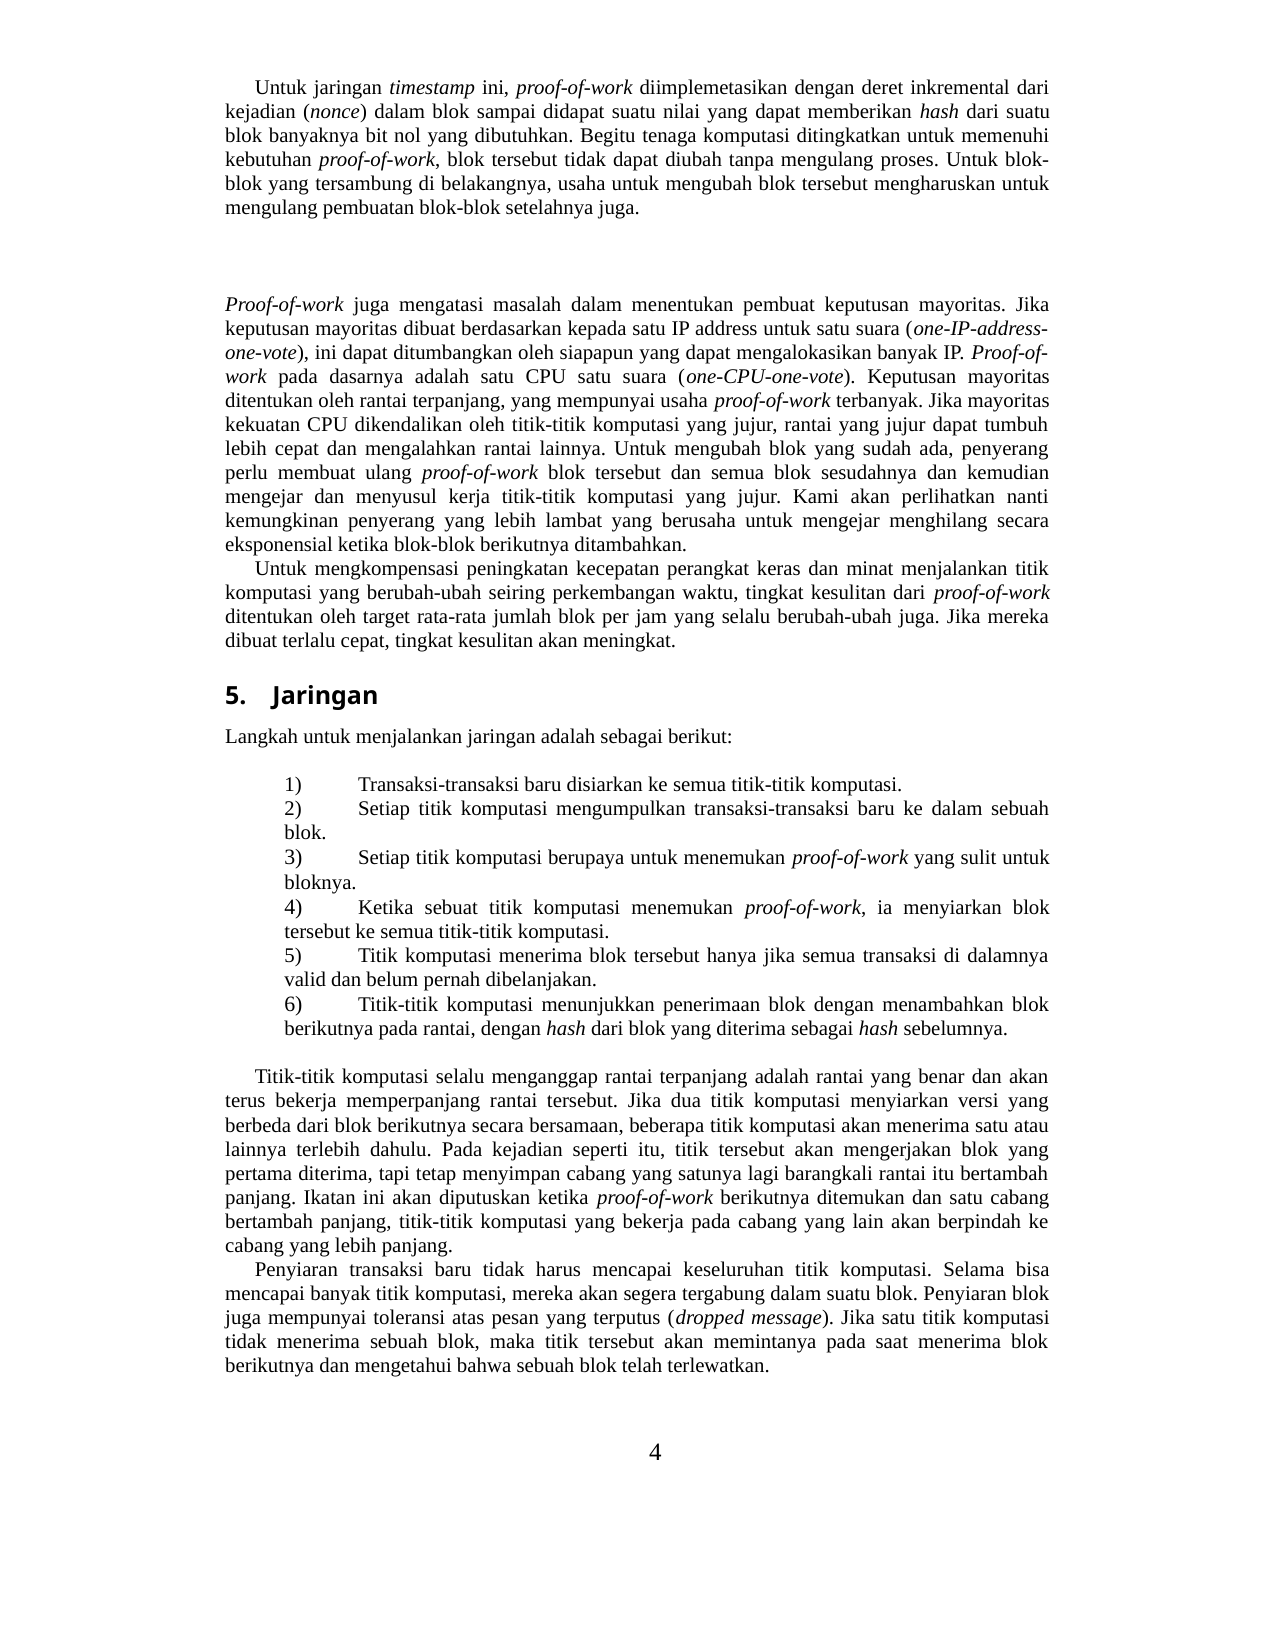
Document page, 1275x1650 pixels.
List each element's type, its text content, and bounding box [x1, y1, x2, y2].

text Titik-titik komputasi selalu menganggap rantai terpanjang adalah rantai yang benar dan akan terus bekerja memperpanjang rantai tersebut. Jika dua titik komputasi menyiarkan versi yang berbeda dari blok berikutnya secara bersamaan, beberapa titik komputasi akan menerima satu atau lainnya terlebih dahulu. Pada kejadian seperti itu, titik tersebut akan mengerjakan blok yang pertama diterima, tapi tetap menyimpan cabang yang satunya lagi barangkali rantai itu bertambah panjang. Ikatan ini akan diputuskan ketika proof-of-work berikutnya ditemukan dan satu cabang bertambah panjang, titik-titik komputasi yang bekerja pada cabang yang lain akan berpindah ke cabang yang lebih panjang. [225, 1064, 1050, 1257]
list Setiap titik komputasi berupaya untuk menemukan proof-of-work yang sulit untuk bloknya. [284, 844, 1050, 894]
subtitle 5. Jaringan [225, 677, 1050, 712]
text Proof-of-work juga mengatasi masalah dalam menentukan pembuat keputusan mayoritas. Jika keputusan mayoritas dibuat berdasarkan kepada satu IP address untuk satu suara (one-IP-address-one-vote), ini dapat ditumbangkan oleh siapapun yang dapat mengalokasikan banyak IP. Proof-of-work pada dasarnya adalah satu CPU satu suara (one-CPU-one-vote). Keputusan mayoritas ditentukan oleh rantai terpanjang, yang mempunyai usaha proof-of-work terbanyak. Jika mayoritas kekuatan CPU dikendalikan oleh titik-titik komputasi yang jujur, rantai yang jujur dapat tumbuh lebih cepat dan mengalahkan rantai lainnya. Untuk mengubah blok yang sudah ada, penyerang perlu membuat ulang proof-of-work blok tersebut dan semua blok sesudahnya dan kemudian mengejar dan menyusul kerja titik-titik komputasi yang jujur. Kami akan perlihatkan nanti kemungkinan penyerang yang lebih lambat yang berusaha untuk mengejar menghilang secara eksponensial ketika blok-blok berikutnya ditambahkan. [225, 292, 1050, 556]
list Titik komputasi menerima blok tersebut hanya jika semua transaksi di dalamnya valid dan belum pernah dibelanjakan. [284, 943, 1050, 991]
list Titik-titik komputasi menunjukkan penerimaan blok dengan menambahkan blok berikutnya pada rantai, dengan hash dari blok yang diterima sebagai hash sebelumnya. [284, 991, 1050, 1040]
text Langkah untuk menjalankan jaringan adalah sebagai berikut: [225, 724, 1050, 748]
text Untuk jaringan timestamp ini, proof-of-work diimplemetasikan dengan deret inkremental dari kejadian (nonce) dalam blok sampai didapat suatu nilai yang dapat memberikan hash dari suatu blok banyaknya bit nol yang dibutuhkan. Begitu tenaga komputasi ditingkatkan untuk memenuhi kebutuhan proof-of-work, blok tersebut tidak dapat diubah tanpa mengulang proses. Untuk blok-blok yang tersambung di belakangnya, usaha untuk mengubah blok tersebut mengharuskan untuk mengulang pembuatan blok-blok setelahnya juga. [225, 75, 1050, 219]
list Setiap titik komputasi mengumpulkan transaksi-transaksi baru ke dalam sebuah blok. [284, 796, 1050, 844]
text Penyiaran transaksi baru tidak harus mencapai keseluruhan titik komputasi. Selama bisa mencapai banyak titik komputasi, mereka akan segera tergabung dalam suatu blok. Penyiaran blok juga mempunyai toleransi atas pesan yang terputus (dropped message). Jika satu titik komputasi tidak menerima sebuah blok, maka titik tersebut akan memintanya pada saat menerima blok berikutnya dan mengetahui bahwa sebuah blok telah terlewatkan. [225, 1257, 1050, 1377]
list Transaksi-transaksi baru disiarkan ke semua titik-titik komputasi. [284, 772, 1050, 796]
text Untuk mengkompensasi peningkatan kecepatan perangkat keras dan minat menjalankan titik komputasi yang berubah-ubah seiring perkembangan waktu, tingkat kesulitan dari proof-of-work ditentukan oleh target rata-rata jumlah blok per jam yang selalu berubah-ubah juga. Jika mereka dibuat terlalu cepat, tingkat kesulitan akan meningkat. [225, 556, 1050, 652]
list Ketika sebuat titik komputasi menemukan proof-of-work, ia menyiarkan blok tersebut ke semua titik-titik komputasi. [284, 894, 1050, 943]
